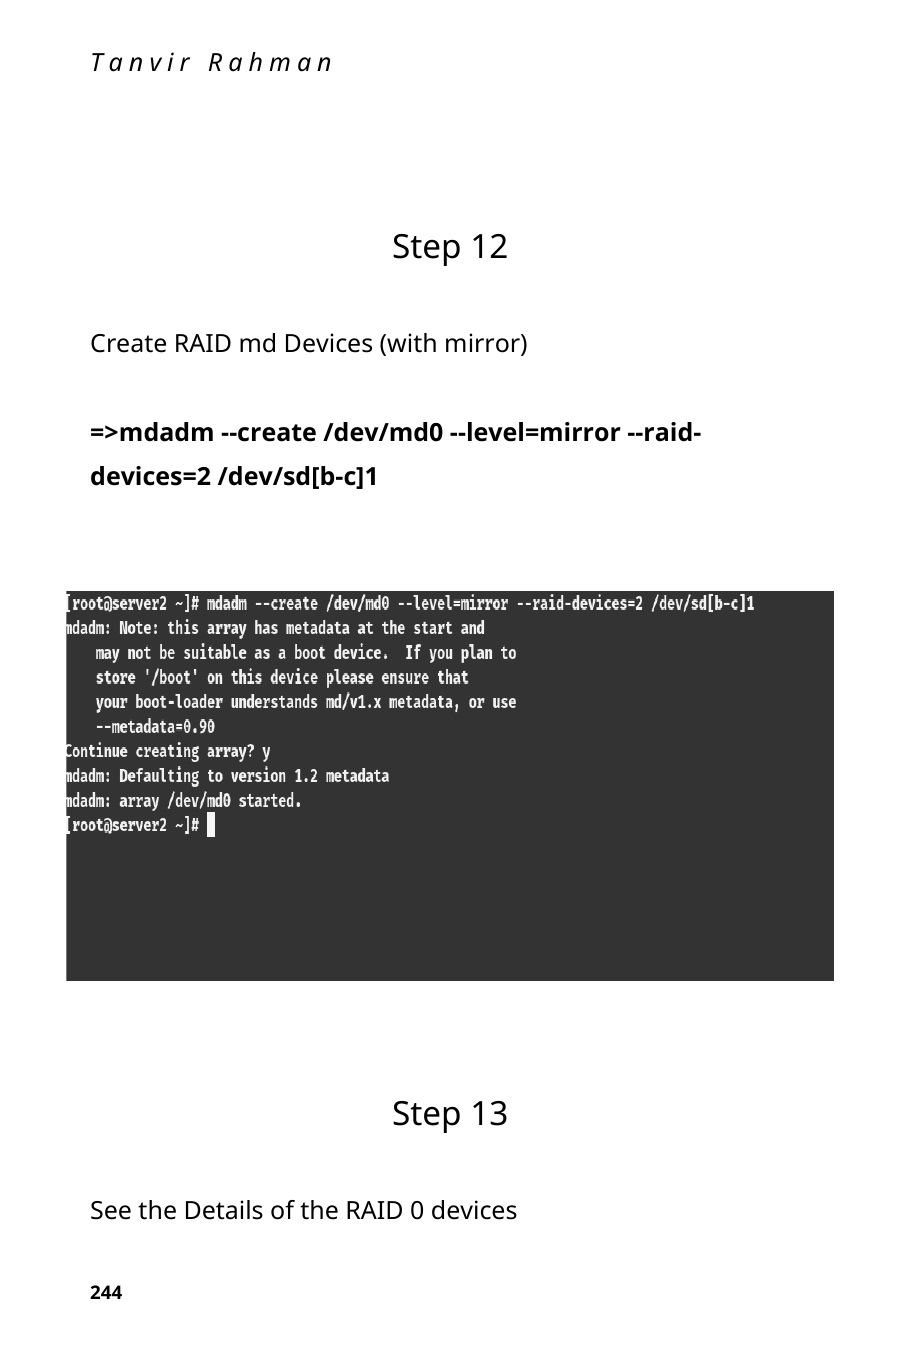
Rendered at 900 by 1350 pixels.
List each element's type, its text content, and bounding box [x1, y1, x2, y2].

text Create RAID md Devices (with mirror) [90, 326, 810, 360]
text See the Details of the RAID 0 devices [90, 1193, 810, 1227]
text Step 13 [90, 1089, 810, 1135]
picture [66, 591, 834, 981]
text Step 12 [90, 223, 810, 268]
text =>mdadm --create /dev/md0 --level=mirror --raid-devices=2 /dev/sd[b-c]1 [90, 415, 810, 493]
